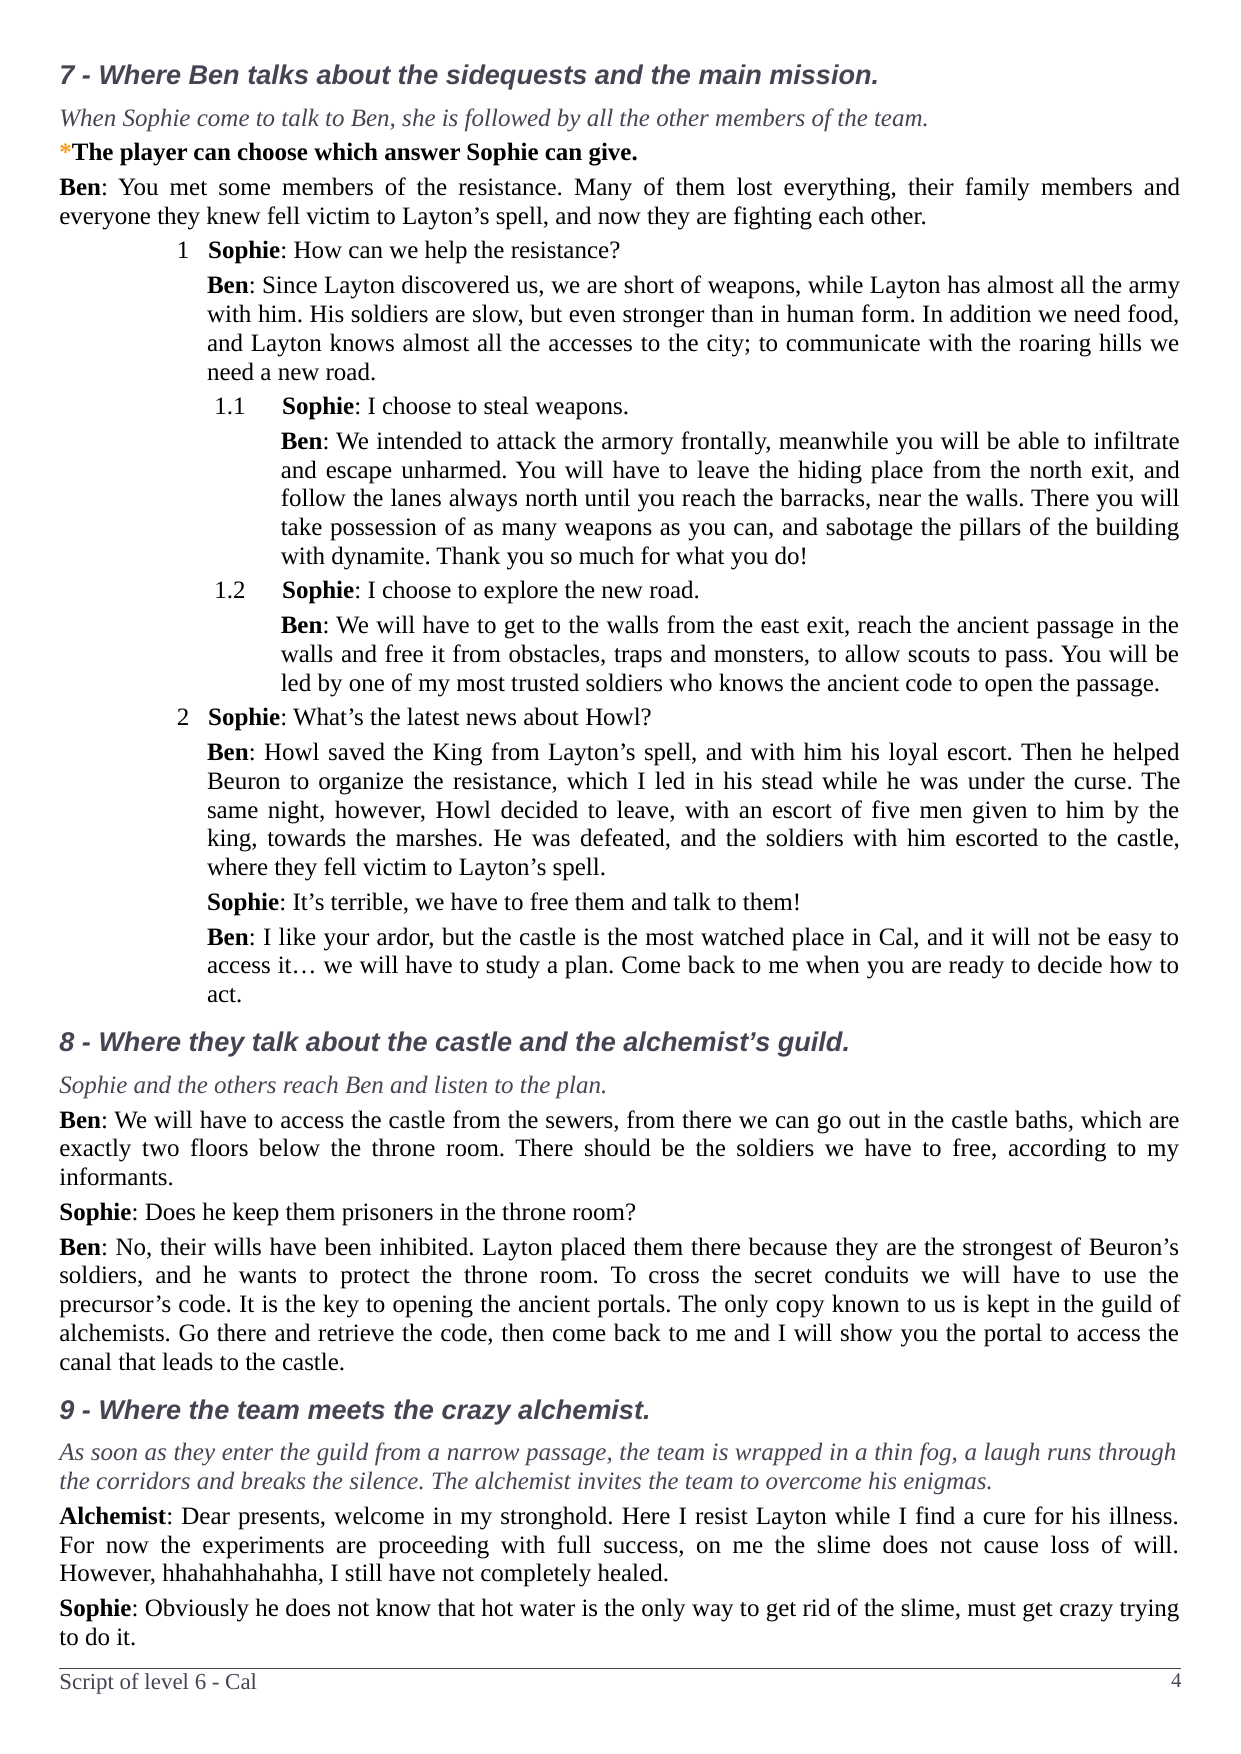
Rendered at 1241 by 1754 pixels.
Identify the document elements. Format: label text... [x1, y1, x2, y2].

text Sophie: It’s terrible, we have to free them and talk to them! [207, 887, 1181, 916]
subtitle 7 - Where Ben talks about the sidequests and the main mission. [59, 59, 1181, 90]
text Sophie: Does he keep them prisoners in the throne room? [59, 1197, 1181, 1226]
list Sophie: I choose to steal weapons. [208, 391, 1181, 420]
text Ben: We will have to access the castle from the sewers, from there we can go out in the castle baths, which are exactly two floors below the throne room. There should be the soldiers we have to free, according to my informants. [59, 1105, 1181, 1191]
text *The player can choose which answer Sophie can give. [59, 137, 1181, 166]
text Ben: Since Layton discovered us, we are short of weapons, while Layton has almost all the army with him. His soldiers are slow, but even stronger than in human form. In addition we need food, and Layton knows almost all the accesses to the city; to communicate with the roaring hills we need a new road. [207, 270, 1181, 385]
text Sophie: Obviously he does not know that hot water is the only way to get rid of the slime, must get crazy trying to do it. [59, 1593, 1181, 1651]
text Ben: No, their wills have been inhibited. Layton placed them there because they are the strongest of Beuron’s soldiers, and he wants to protect the throne room. To cross the secret conduits we will have to use the precursor’s code. It is the key to opening the ancient portals. The only copy known to us is kept in the guild of alchemists. Go there and retrieve the code, then come back to me and I will show you the portal to access the canal that leads to the castle. [59, 1232, 1181, 1375]
text When Sophie come to talk to Ben, she is followed by all the other members of the team. [59, 103, 1181, 132]
subtitle 8 - Where they talk about the castle and the alchemist’s guild. [59, 1026, 1181, 1057]
text Alchemist: Dear presents, welcome in my stronghold. Here I resist Layton while I find a cure for his illness. For now the experiments are proceeding with full success, on me the slime does not cause loss of will. However, hhahahhahahha, I still have not completely healed. [59, 1501, 1181, 1587]
text Ben: We will have to get to the walls from the east exit, reach the ancient passage in the walls and free it from obstacles, traps and monsters, to allow scouts to pass. You will be led by one of my most trusted soldiers who knows the ancient code to open the passage. [281, 610, 1181, 697]
text Ben: You met some members of the resistance. Many of them lost everything, their family members and everyone they knew fell victim to Layton’s spell, and now they are fighting each other. [59, 172, 1181, 230]
list Sophie: What’s the latest news about Howl? [170, 702, 1181, 731]
text As soon as they enter the guild from a narrow passage, the team is wrapped in a thin fog, a laugh runs through the corridors and breaks the silence. The alchemist invites the team to overcome his enigmas. [59, 1437, 1181, 1495]
list Sophie: How can we help the resistance? [170, 236, 1181, 264]
text Sophie and the others reach Ben and listen to the plan. [59, 1070, 1181, 1099]
text Ben: I like your ardor, but the castle is the most watched place in Cal, and it will not be easy to access it… we will have to study a plan. Come back to me when you are ready to decide how to act. [207, 922, 1181, 1008]
text Ben: Howl saved the King from Layton’s spell, and with him his loyal escort. Then he helped Beuron to organize the resistance, which I led in his stead while he was under the curse. The same night, however, Howl decided to leave, with an escort of five men given to him by the king, towards the marshes. He was defeated, and the soldiers with him escorted to the castle, where they fell victim to Layton’s spell. [207, 737, 1181, 881]
text Ben: We intended to attack the armory frontally, meanwhile you will be able to infiltrate and escape unharmed. You will have to leave the hiding place from the north exit, and follow the lanes always north until you reach the barracks, near the walls. There you will take possession of as many weapons as you can, and sabotage the pillars of the building with dynamite. Thank you so much for what you do! [281, 426, 1181, 570]
subtitle 9 - Where the team meets the crazy alchemist. [59, 1394, 1181, 1425]
list Sophie: I choose to explore the new road. [208, 576, 1181, 604]
